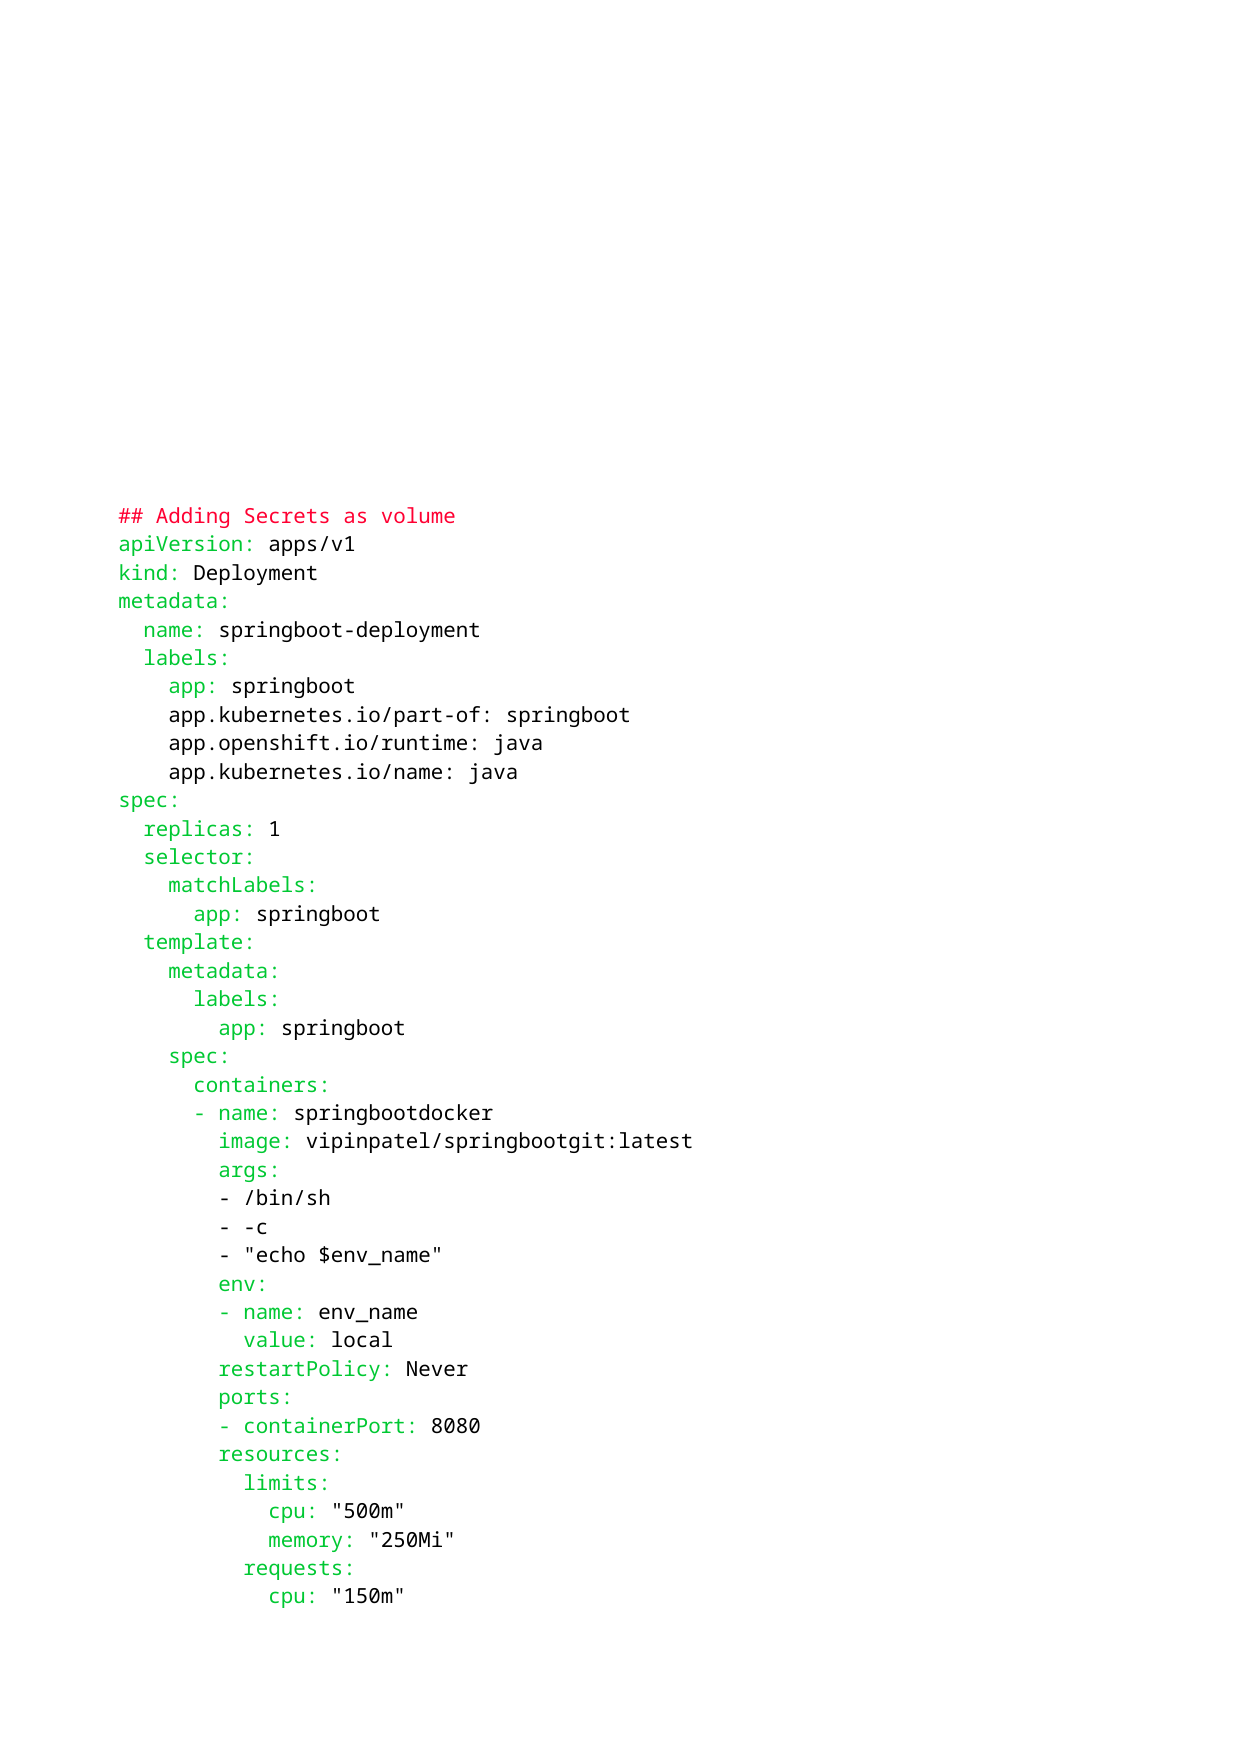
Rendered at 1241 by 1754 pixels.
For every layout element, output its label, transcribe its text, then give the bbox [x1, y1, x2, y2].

text - name: springbootdocker [118, 1098, 1122, 1127]
text limits: [118, 1468, 1122, 1496]
text app: springboot [118, 672, 1122, 700]
text replicas: 1 [118, 814, 1122, 842]
text memory: "250Mi" [118, 1525, 1122, 1553]
text template: [118, 927, 1122, 956]
text app.kubernetes.io/name: java [118, 757, 1122, 785]
text spec: [118, 785, 1122, 814]
text requests: [118, 1553, 1122, 1582]
text apiVersion: apps/v1 [118, 529, 1122, 558]
text app.openshift.io/runtime: java [118, 728, 1122, 757]
text selector: [118, 842, 1122, 871]
text value: local [118, 1326, 1122, 1354]
text metadata: [118, 956, 1122, 984]
text ports: [118, 1382, 1122, 1411]
text labels: [118, 643, 1122, 672]
text args: [118, 1155, 1122, 1183]
text cpu: "150m" [118, 1582, 1122, 1610]
text env: [118, 1269, 1122, 1297]
text kind: Deployment [118, 558, 1122, 586]
text - "echo $env_name" [118, 1240, 1122, 1269]
text resources: [118, 1439, 1122, 1468]
text cpu: "500m" [118, 1496, 1122, 1525]
text - -c [118, 1212, 1122, 1240]
text - name: env_name [118, 1297, 1122, 1326]
text name: springboot-deployment [118, 615, 1122, 643]
text ## Adding Secrets as volume [118, 501, 1122, 529]
text app: springboot [118, 899, 1122, 927]
text containers: [118, 1070, 1122, 1098]
text labels: [118, 984, 1122, 1013]
text restartPolicy: Never [118, 1354, 1122, 1382]
text image: vipinpatel/springbootgit:latest [118, 1127, 1122, 1155]
text - /bin/sh [118, 1183, 1122, 1212]
text spec: [118, 1041, 1122, 1070]
text - containerPort: 8080 [118, 1411, 1122, 1439]
text app.kubernetes.io/part-of: springboot [118, 700, 1122, 728]
text matchLabels: [118, 871, 1122, 899]
text app: springboot [118, 1013, 1122, 1041]
text metadata: [118, 586, 1122, 615]
